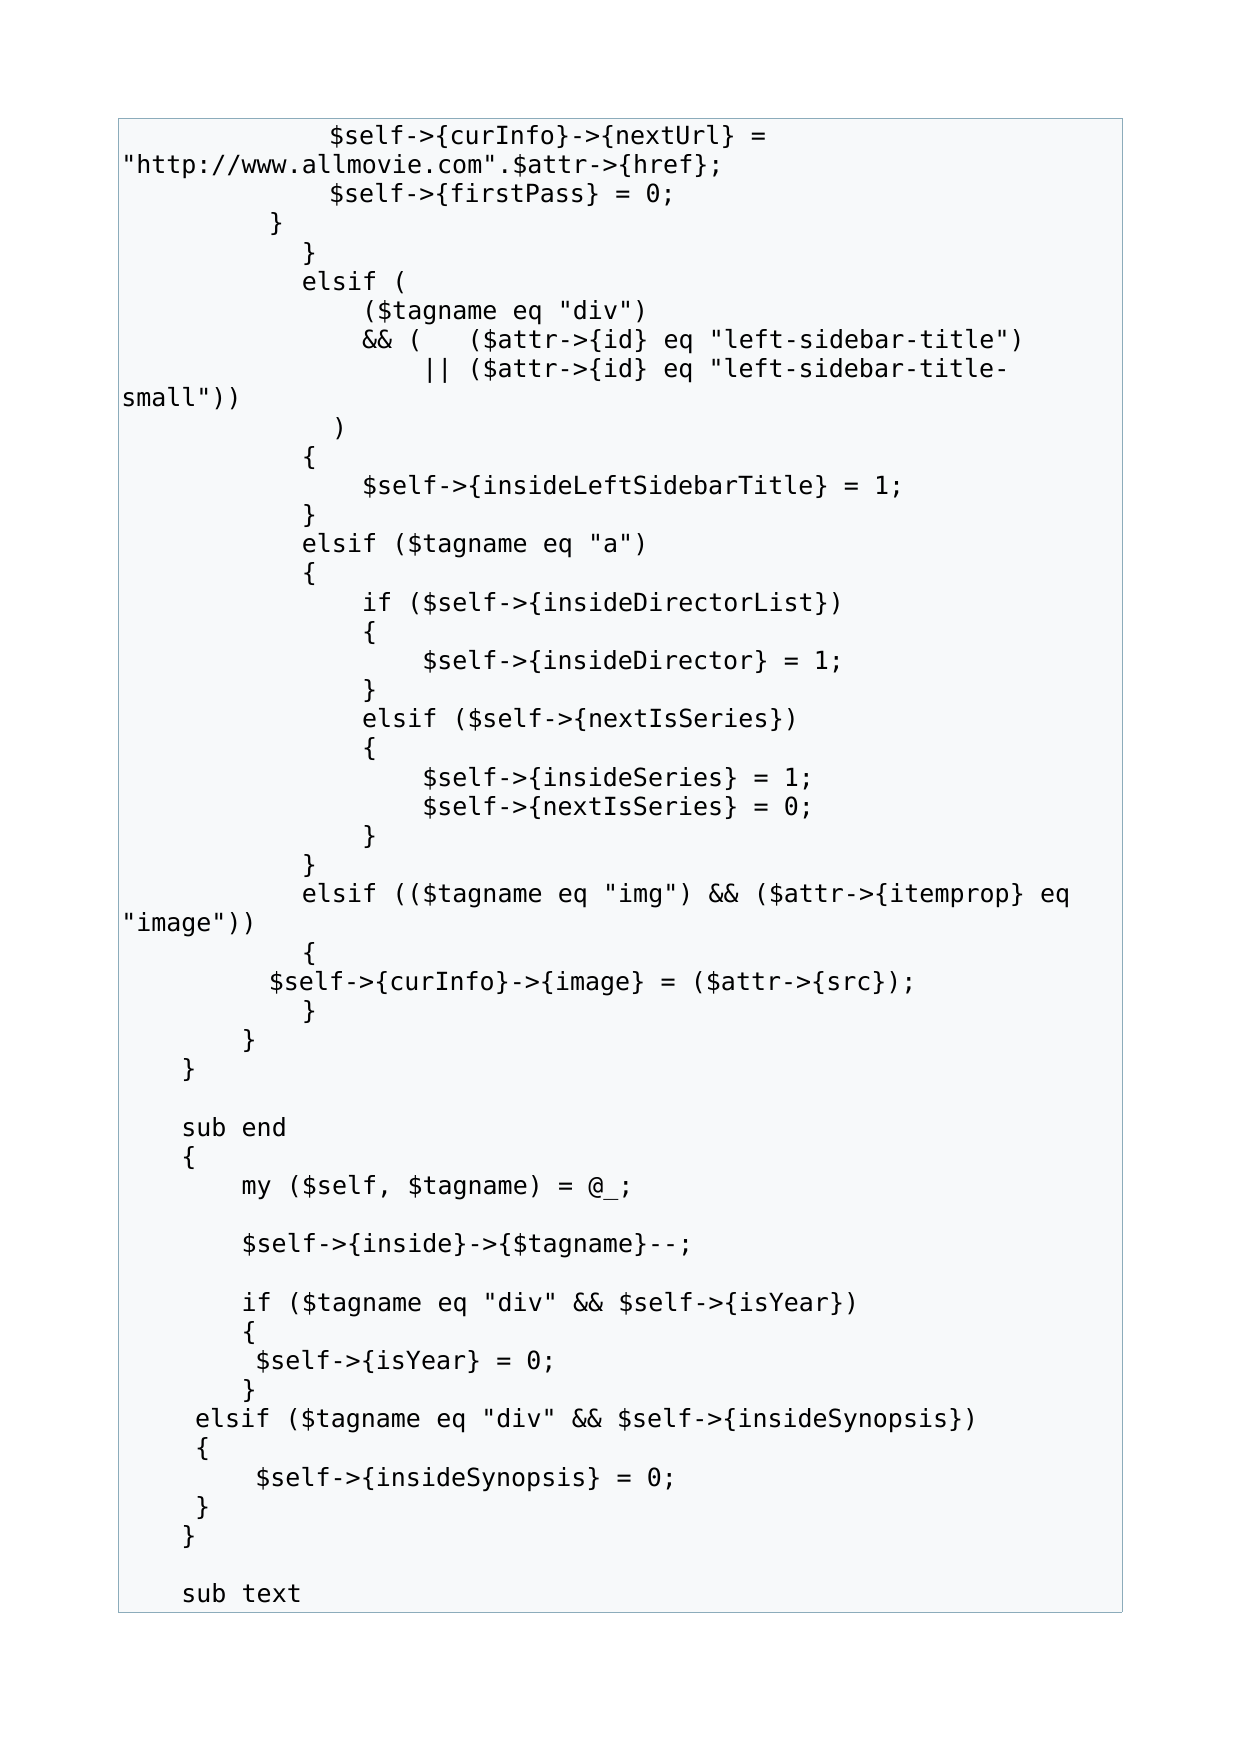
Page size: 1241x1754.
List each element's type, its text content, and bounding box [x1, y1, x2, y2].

table_header $self->{curInfo}->{nextUrl} = "http://www.allmovie.com".$attr->{href}; $self->{firstPass} = 0; } } elsif ( ($tagname eq "div") && ( ($attr->{id} eq "left-sidebar-title") || ($attr->{id} eq "left-sidebar-title-small")) ) { $self->{insideLeftSidebarTitle} = 1; } elsif ($tagname eq "a") { if ($self->{insideDirectorList}) { $self->{insideDirector} = 1; } elsif ($self->{nextIsSeries}) { $self->{insideSeries} = 1; $self->{nextIsSeries} = 0; } } elsif (($tagname eq "img") && ($attr->{itemprop} eq "image")) { $self->{curInfo}->{image} = ($attr->{src}); } } } sub end { my ($self, $tagname) = @_; $self->{inside}->{$tagname}--; if ($tagname eq "div" && $self->{isYear}) { $self->{isYear} = 0; } elsif ($tagname eq "div" && $self->{insideSynopsis}) { $self->{insideSynopsis} = 0; } } sub text [119, 119, 1122, 1612]
